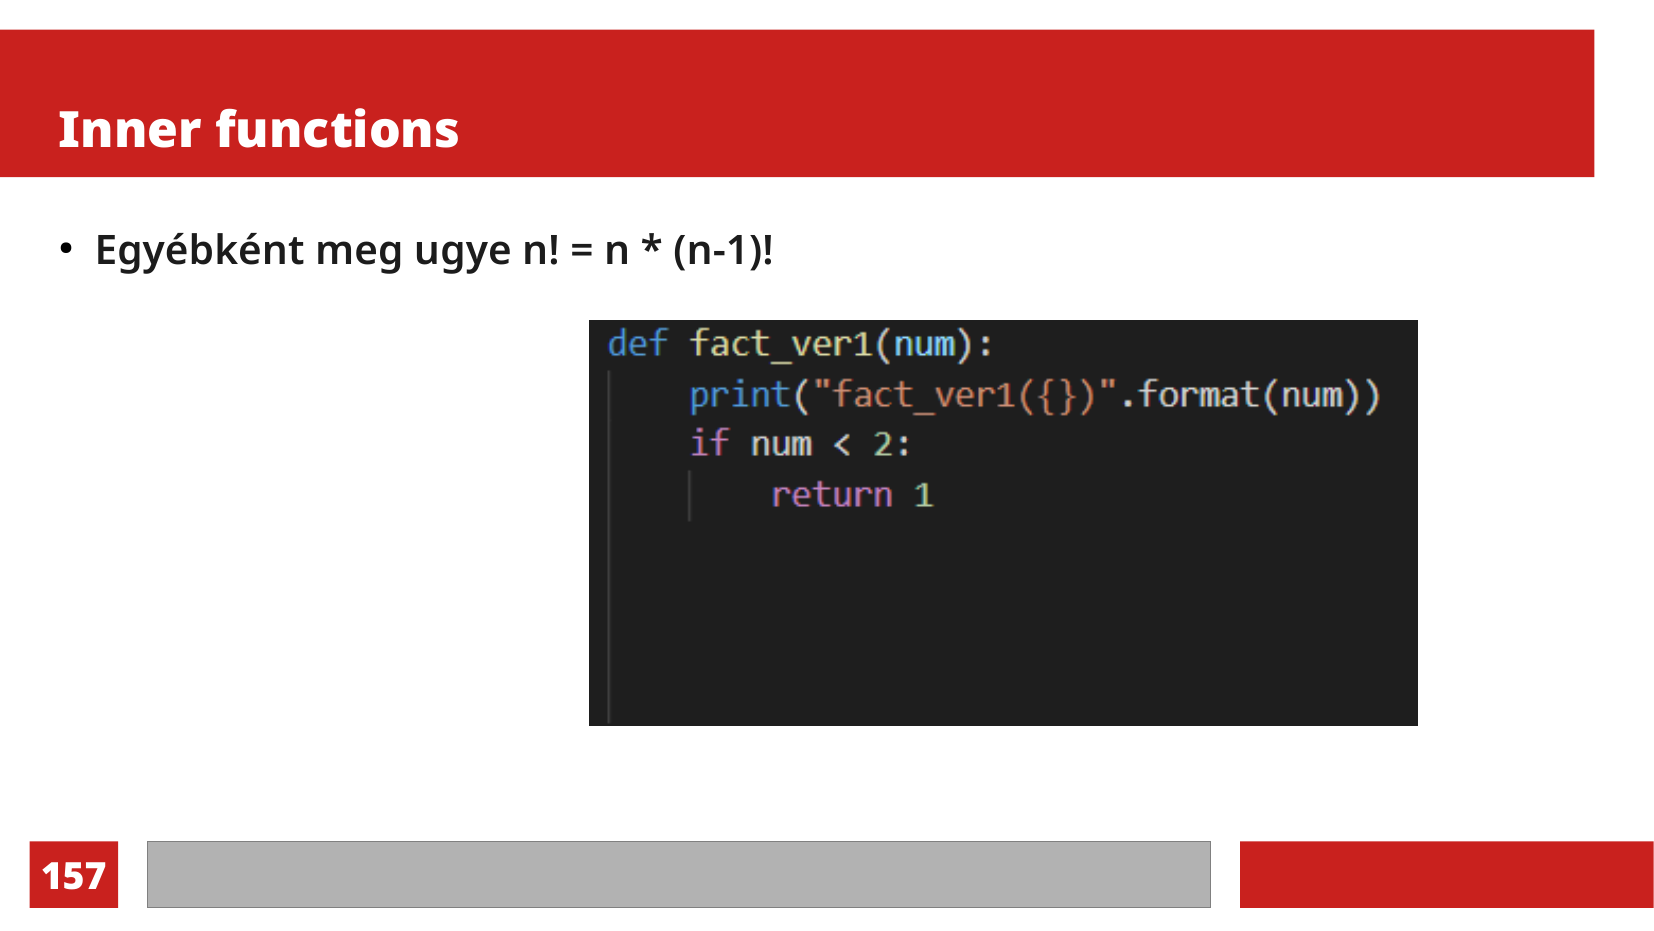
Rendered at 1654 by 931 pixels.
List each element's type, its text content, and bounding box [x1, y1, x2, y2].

title Inner functions [59, 44, 1595, 163]
list Egyébként meg ugye n! = n * (n-1)! [59, 221, 1565, 739]
picture [589, 320, 1418, 726]
